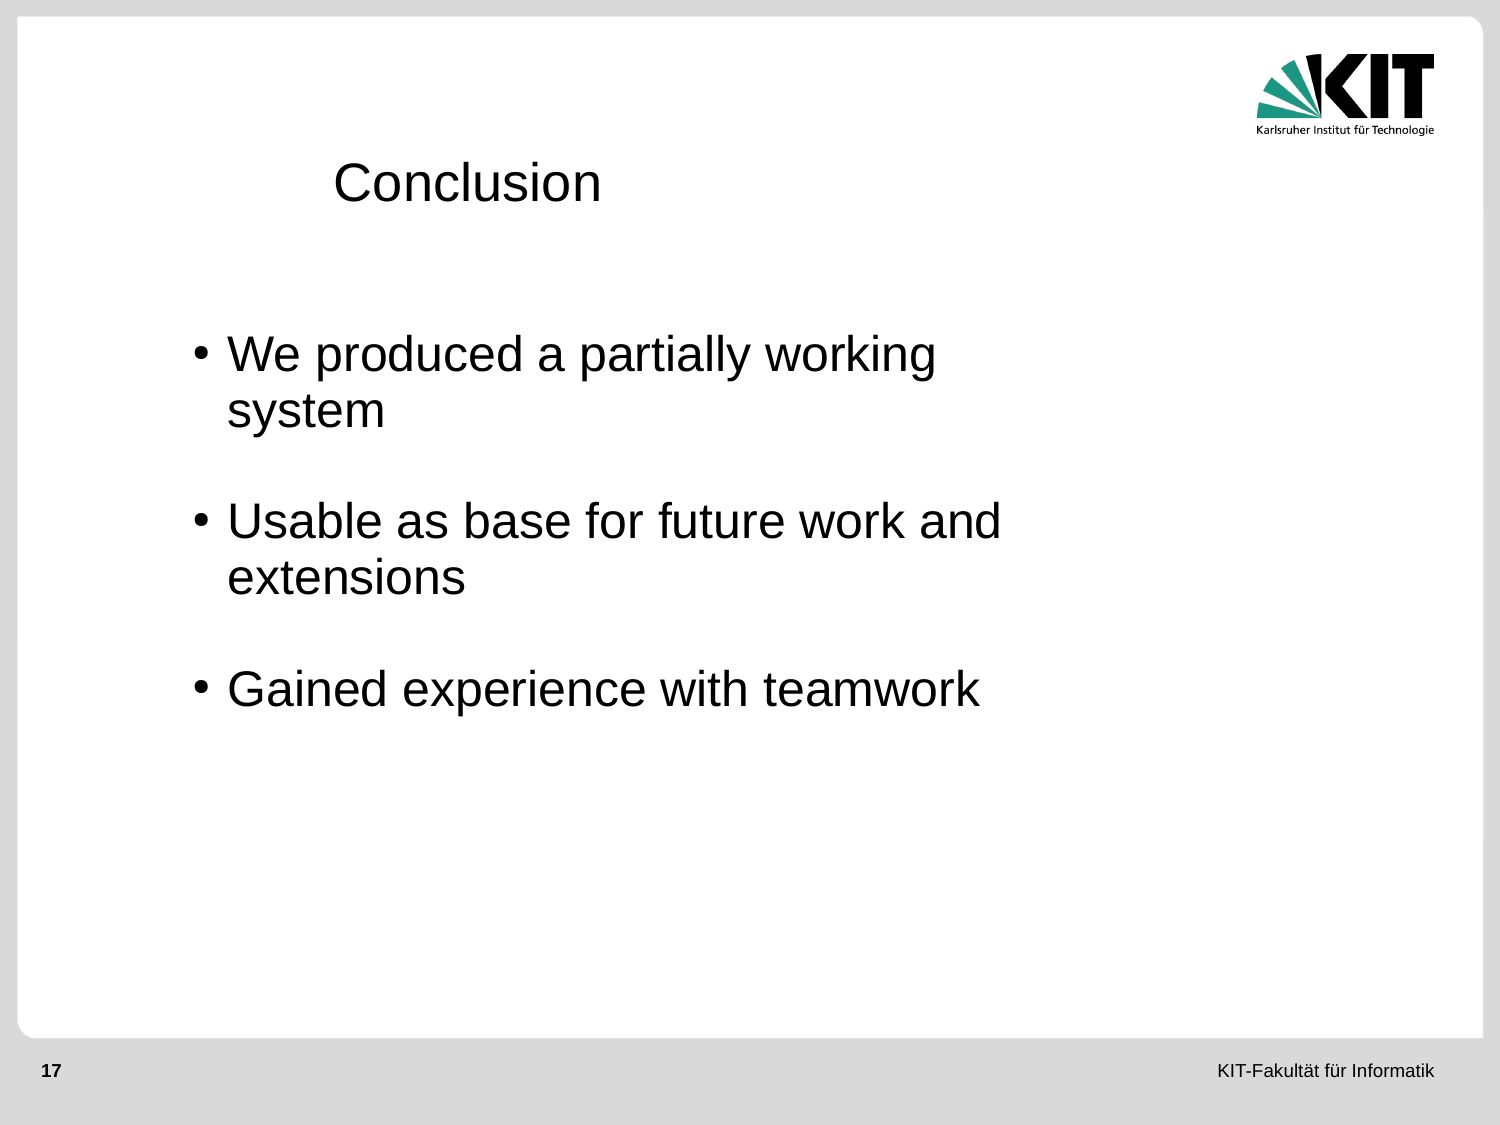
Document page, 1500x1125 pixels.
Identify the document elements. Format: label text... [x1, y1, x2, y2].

text_box Conclusion [318, 145, 1158, 237]
text_box We produced a partially working system Usable as base for future work and extensions Gained experience with teamwork [177, 318, 1099, 892]
picture [0, 0, 1500, 1125]
